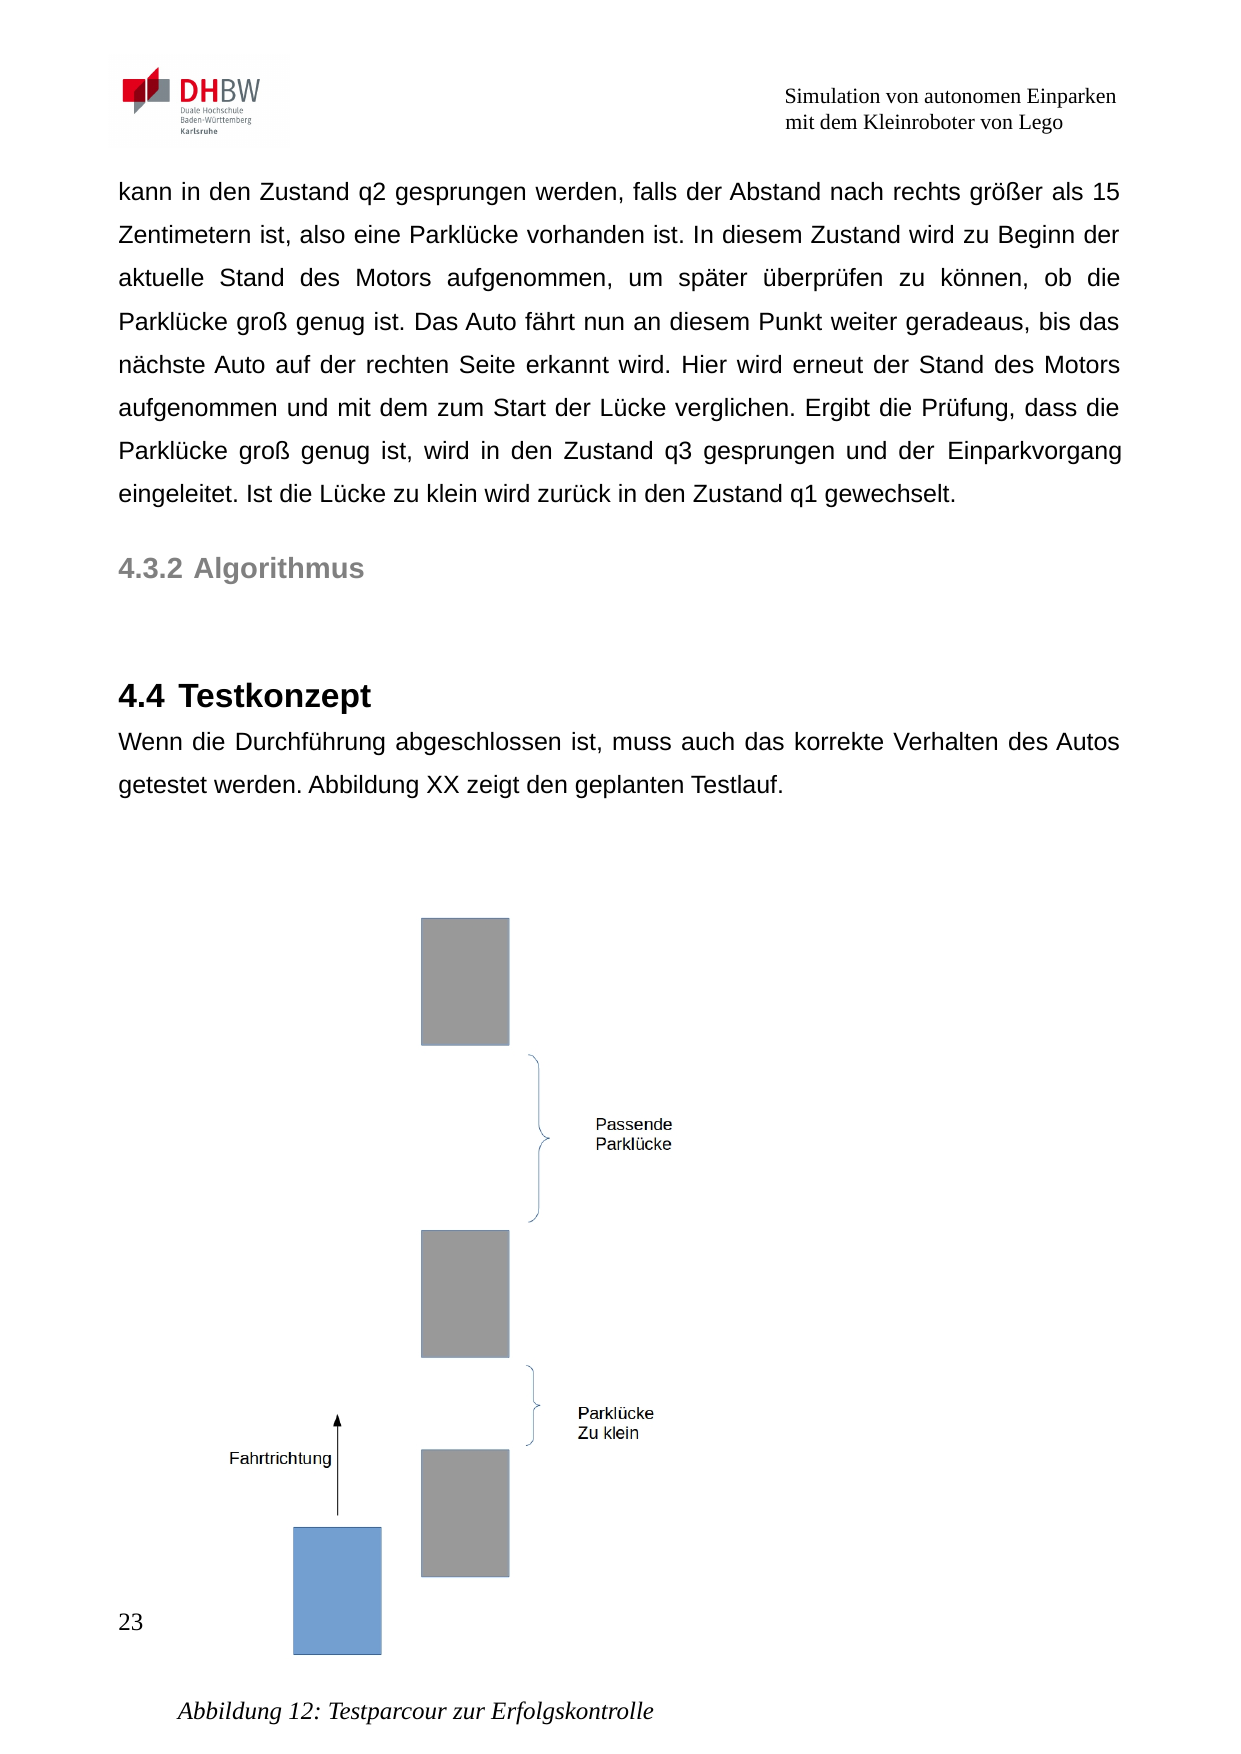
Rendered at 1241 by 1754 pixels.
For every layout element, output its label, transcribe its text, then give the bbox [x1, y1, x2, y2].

subtitle Testkonzept [118, 676, 1122, 714]
subtitle Algorithmus [118, 551, 1122, 585]
text Wenn die Durchführung abgeschlossen ist, muss auch das korrekte Verhalten des Autos getestet werden. Abbildung XX zeigt den geplanten Testlauf. [118, 727, 1122, 799]
text kann in den Zustand q2 gesprungen werden, falls der Abstand nach rechts größer als 15 Zentimetern ist, also eine Parklücke vorhanden ist. In diesem Zustand wird zu Beginn der aktuelle Stand des Motors aufgenommen, um später überprüfen zu können, ob die Parklücke groß genug ist. Das Auto fährt nun an diesem Punkt weiter geradeaus, bis das nächste Auto auf der rechten Seite erkannt wird. Hier wird erneut der Stand des Motors aufgenommen und mit dem zum Start der Lücke verglichen. Ergibt die Prüfung, dass die Parklücke groß genug ist, wird in den Zustand q3 gesprungen und der Einparkvorgang eingeleitet. Ist die Lücke zu klein wird zurück in den Zustand q1 gewechselt. [118, 177, 1122, 508]
picture [177, 881, 754, 1696]
picture [108, 54, 291, 148]
text Abbildung 12: Testparcour zur Erfolgskontrolle [178, 1696, 753, 1725]
